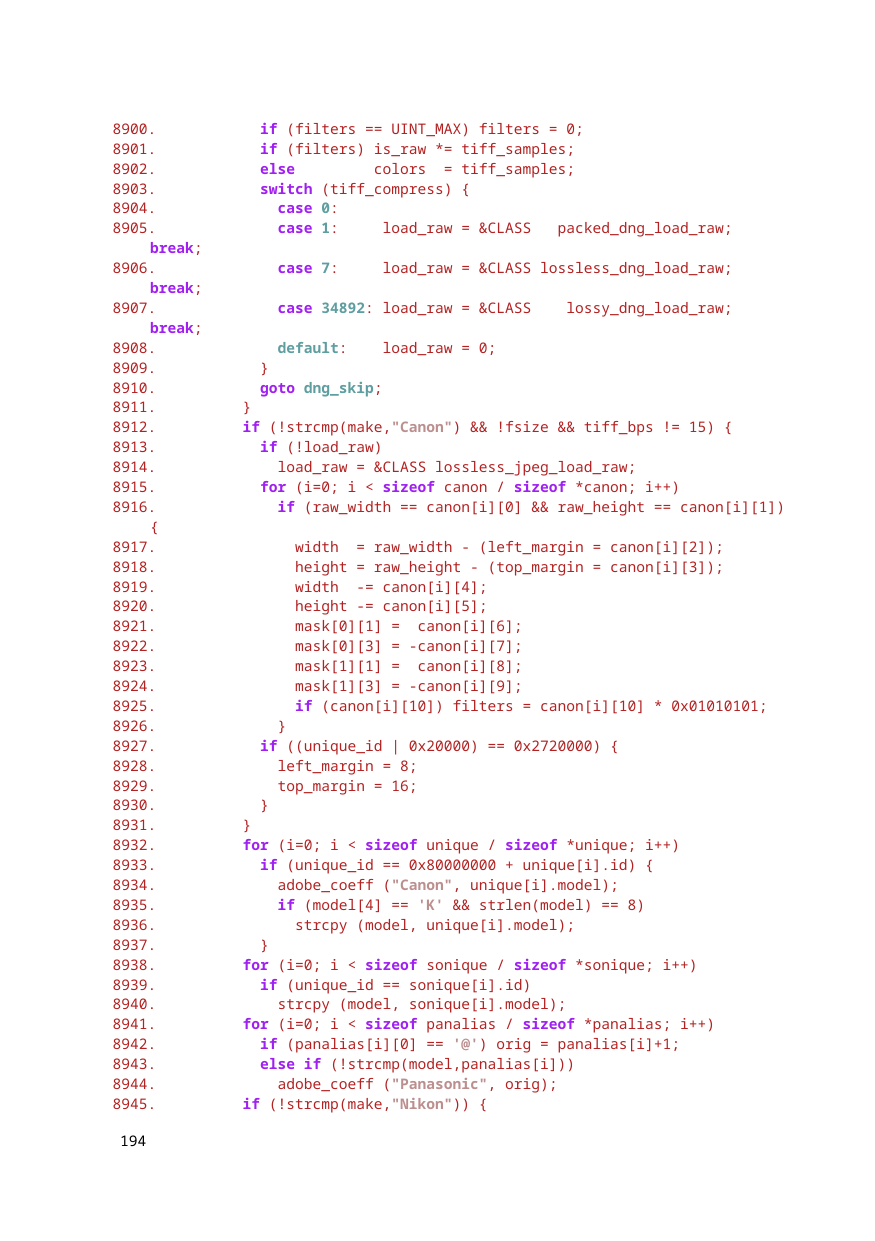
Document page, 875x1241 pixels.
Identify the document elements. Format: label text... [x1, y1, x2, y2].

list load_raw = &CLASS lossless_jpeg_load_raw; [112, 457, 799, 477]
list for (i=0; i < sizeof sonique / sizeof *sonique; i++) [112, 954, 799, 974]
list if (raw_width == canon[i][0] && raw_height == canon[i][1]) { [112, 497, 799, 537]
list width = raw_width - (left_margin = canon[i][2]); [112, 537, 799, 556]
list if (!strcmp(make,"Canon") && !fsize && tiff_bps != 15) { [112, 417, 799, 437]
list mask[0][3] = -canon[i][7]; [112, 636, 799, 656]
list case 1: load_raw = &CLASS packed_dng_load_raw; break; [112, 218, 799, 258]
list adobe_coeff ("Panasonic", orig); [112, 1074, 799, 1094]
list if (model[4] == 'K' && strlen(model) == 8) [112, 895, 799, 914]
list if (!strcmp(make,"Nikon")) { [112, 1094, 799, 1113]
list case 0: [112, 198, 799, 218]
list width -= canon[i][4]; [112, 576, 799, 596]
list switch (tiff_compress) { [112, 178, 799, 198]
list strcpy (model, unique[i].model); [112, 914, 799, 934]
list } [112, 795, 799, 815]
list if (!load_raw) [112, 437, 799, 457]
list case 7: load_raw = &CLASS lossless_dng_load_raw; break; [112, 258, 799, 298]
list default: load_raw = 0; [112, 338, 799, 357]
list mask[0][1] = canon[i][6]; [112, 616, 799, 636]
list } [112, 357, 799, 377]
list } [112, 397, 799, 417]
list height = raw_height - (top_margin = canon[i][3]); [112, 556, 799, 576]
list for (i=0; i < sizeof unique / sizeof *unique; i++) [112, 835, 799, 855]
list mask[1][3] = -canon[i][9]; [112, 676, 799, 696]
list if (unique_id == 0x80000000 + unique[i].id) { [112, 855, 799, 875]
list adobe_coeff ("Canon", unique[i].model); [112, 875, 799, 895]
list if (panalias[i][0] == '@') orig = panalias[i]+1; [112, 1034, 799, 1054]
list for (i=0; i < sizeof canon / sizeof *canon; i++) [112, 477, 799, 497]
list else if (!strcmp(model,panalias[i])) [112, 1054, 799, 1074]
list else colors = tiff_samples; [112, 158, 799, 178]
list case 34892: load_raw = &CLASS lossy_dng_load_raw; break; [112, 298, 799, 338]
list strcpy (model, sonique[i].model); [112, 994, 799, 1014]
list if (canon[i][10]) filters = canon[i][10] * 0x01010101; [112, 696, 799, 716]
list if (filters == UINT_MAX) filters = 0; [112, 119, 799, 139]
list if (unique_id == sonique[i].id) [112, 974, 799, 994]
list height -= canon[i][5]; [112, 596, 799, 616]
list goto dng_skip; [112, 377, 799, 397]
list left_margin = 8; [112, 755, 799, 775]
list } [112, 815, 799, 835]
list mask[1][1] = canon[i][8]; [112, 656, 799, 676]
list } [112, 934, 799, 954]
list for (i=0; i < sizeof panalias / sizeof *panalias; i++) [112, 1014, 799, 1034]
list } [112, 716, 799, 736]
list if ((unique_id | 0x20000) == 0x2720000) { [112, 736, 799, 755]
list if (filters) is_raw *= tiff_samples; [112, 139, 799, 158]
list top_margin = 16; [112, 775, 799, 795]
